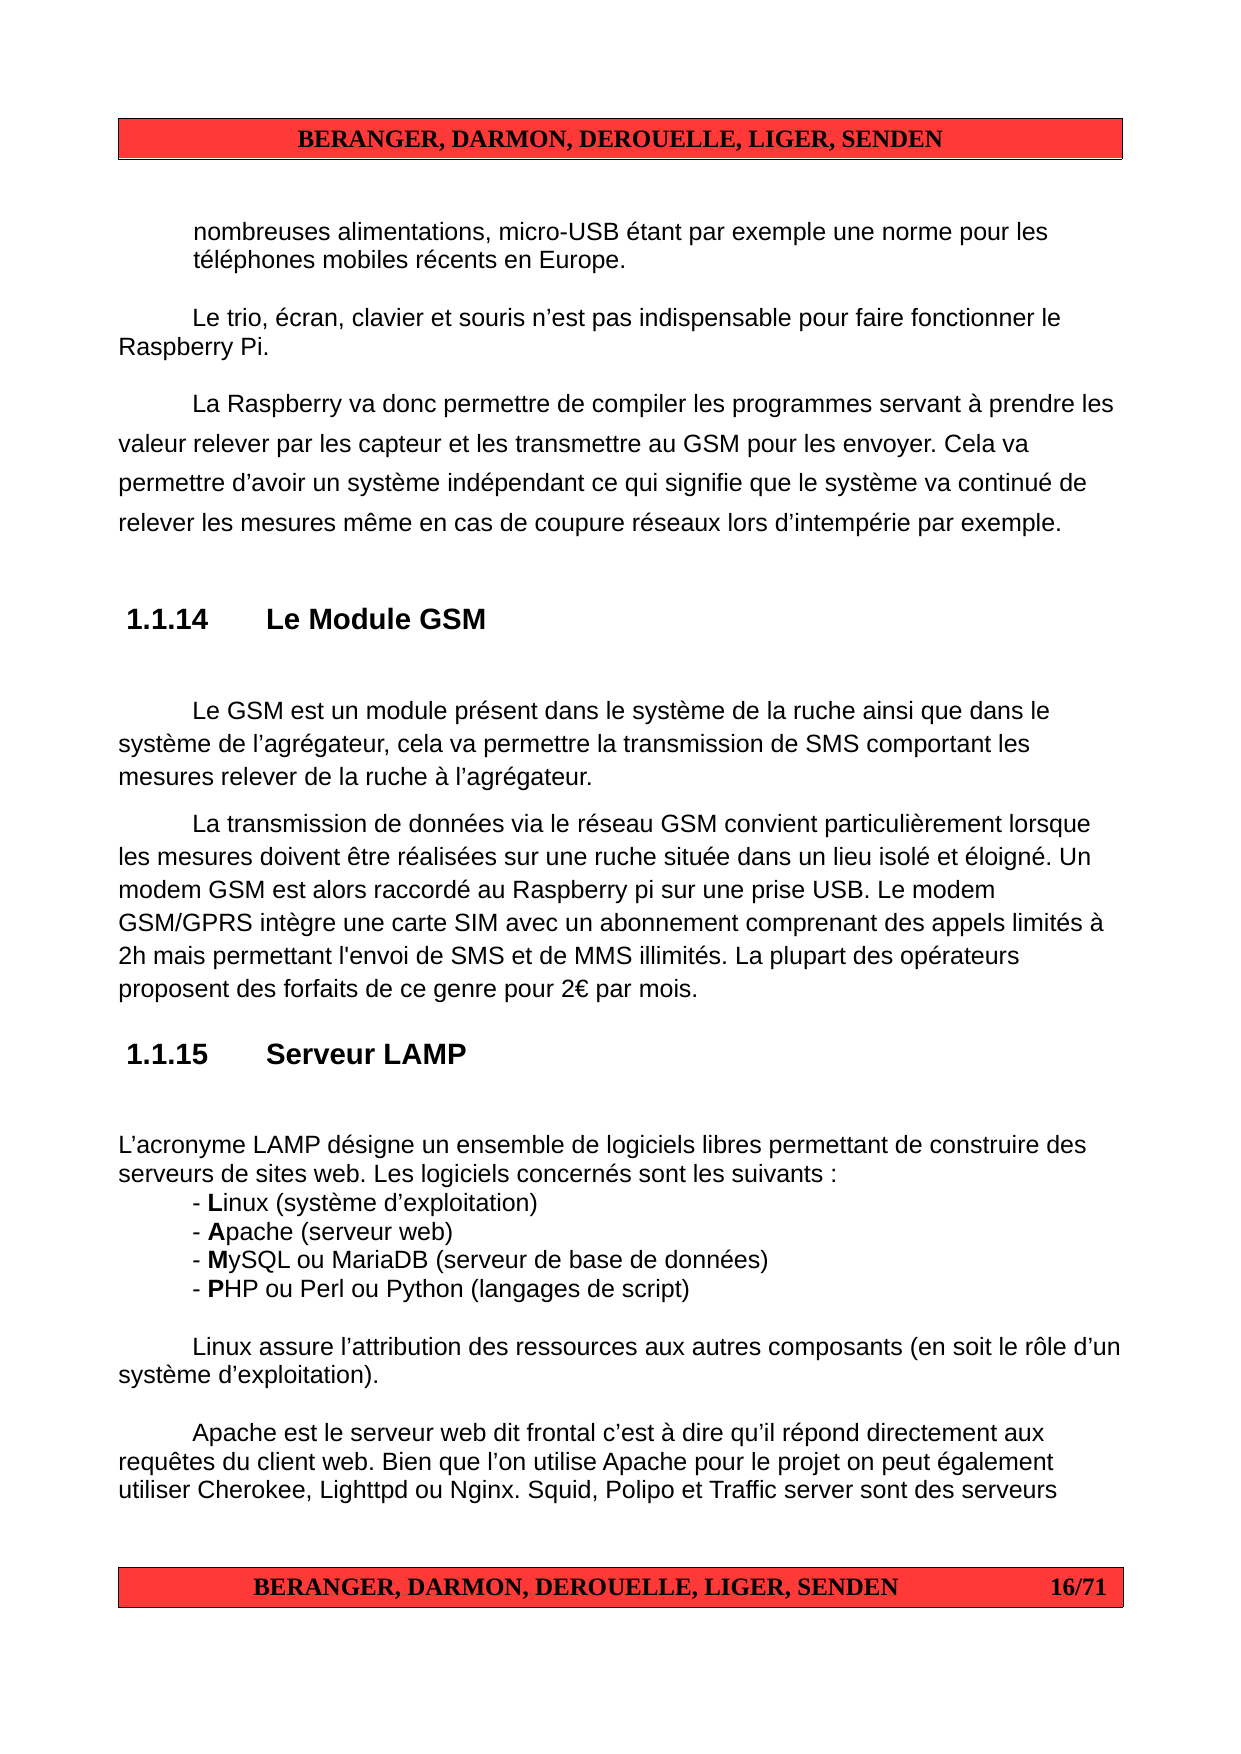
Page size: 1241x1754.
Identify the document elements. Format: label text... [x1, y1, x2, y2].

text L’acronyme LAMP désigne un ensemble de logiciels libres permettant de construire des serveurs de sites web. Les logiciels concernés sont les suivants : [118, 1130, 1122, 1188]
text Le GSM est un module présent dans le système de la ruche ainsi que dans le système de l’agrégateur, cela va permettre la transmission de SMS comportant les mesures relever de la ruche à l’agrégateur. [118, 696, 1122, 790]
text - Linux (système d’exploitation) [118, 1188, 1122, 1217]
text Le trio, écran, clavier et souris n’est pas indispensable pour faire fonctionner le Raspberry Pi. [118, 303, 1122, 361]
subtitle Le Module GSM [118, 602, 1122, 636]
text Linux assure l’attribution des ressources aux autres composants (en soit le rôle d’un système d’exploitation). [118, 1332, 1122, 1389]
list nombreuses alimentations, micro-USB étant par exemple une norme pour les téléphones mobiles récents en Europe. [156, 217, 1122, 274]
text - Apache (serveur web) [118, 1217, 1122, 1245]
text La Raspberry va donc permettre de compiler les programmes servant à prendre les valeur relever par les capteur et les transmettre au GSM pour les envoyer. Cela va permettre d’avoir un système indépendant ce qui signifie que le système va continué de relever les mesures même en cas de coupure réseaux lors d’intempérie par exemple. [118, 389, 1122, 537]
text - PHP ou Perl ou Python (langages de script) [118, 1274, 1122, 1303]
subtitle Serveur LAMP [118, 1037, 1122, 1070]
text Apache est le serveur web dit frontal c’est à dire qu’il répond directement aux requêtes du client web. Bien que l’on utilise Apache pour le projet on peut également utiliser Cherokee, Lighttpd ou Nginx. Squid, Polipo et Traffic server sont des serveurs [118, 1418, 1122, 1504]
text La transmission de données via le réseau GSM convient particulièrement lorsque les mesures doivent être réalisées sur une ruche située dans un lieu isolé et éloigné. Un modem GSM est alors raccordé au Raspberry pi sur une prise USB. Le modem GSM/GPRS intègre une carte SIM avec un abonnement comprenant des appels limités à 2h mais permettant l'envoi de SMS et de MMS illimités. La plupart des opérateurs proposent des forfaits de ce genre pour 2€ par mois. [118, 809, 1122, 1003]
text - MySQL ou MariaDB (serveur de base de données) [118, 1245, 1122, 1274]
